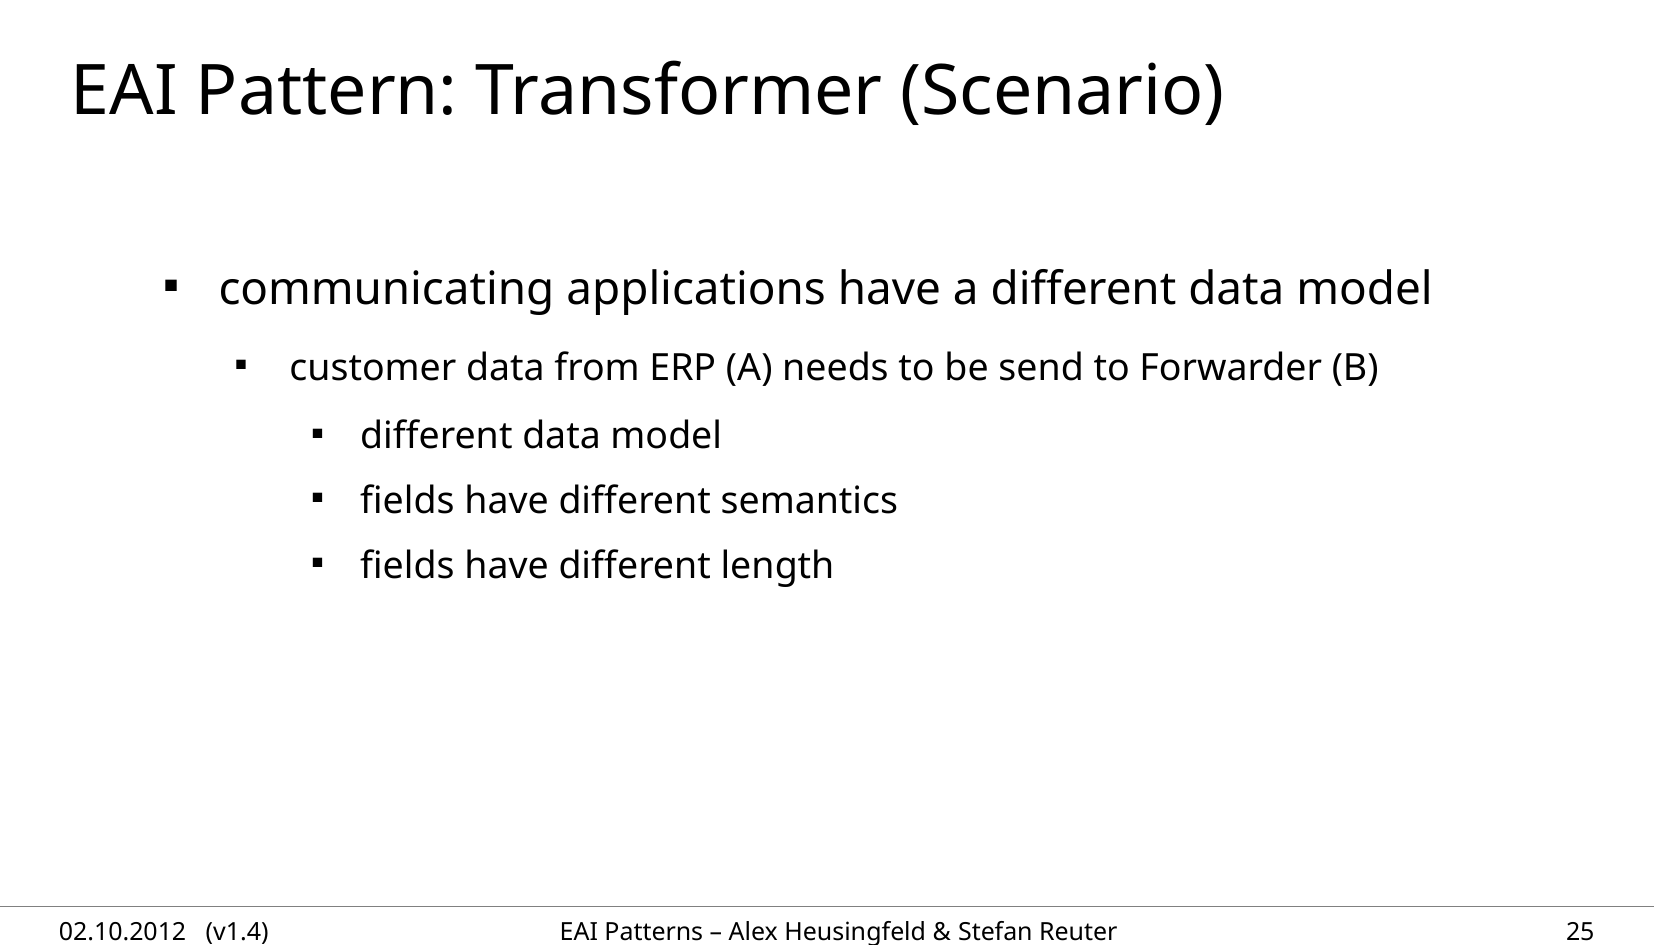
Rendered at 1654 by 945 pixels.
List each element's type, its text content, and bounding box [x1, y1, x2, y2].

title EAI Pattern: Transformer (Scenario) [70, 17, 1583, 158]
list communicating applications have a different data model customer data from ERP (A) needs to be send to Forwarder (B) different data model fields have different semantics fields have different length [147, 255, 1554, 839]
